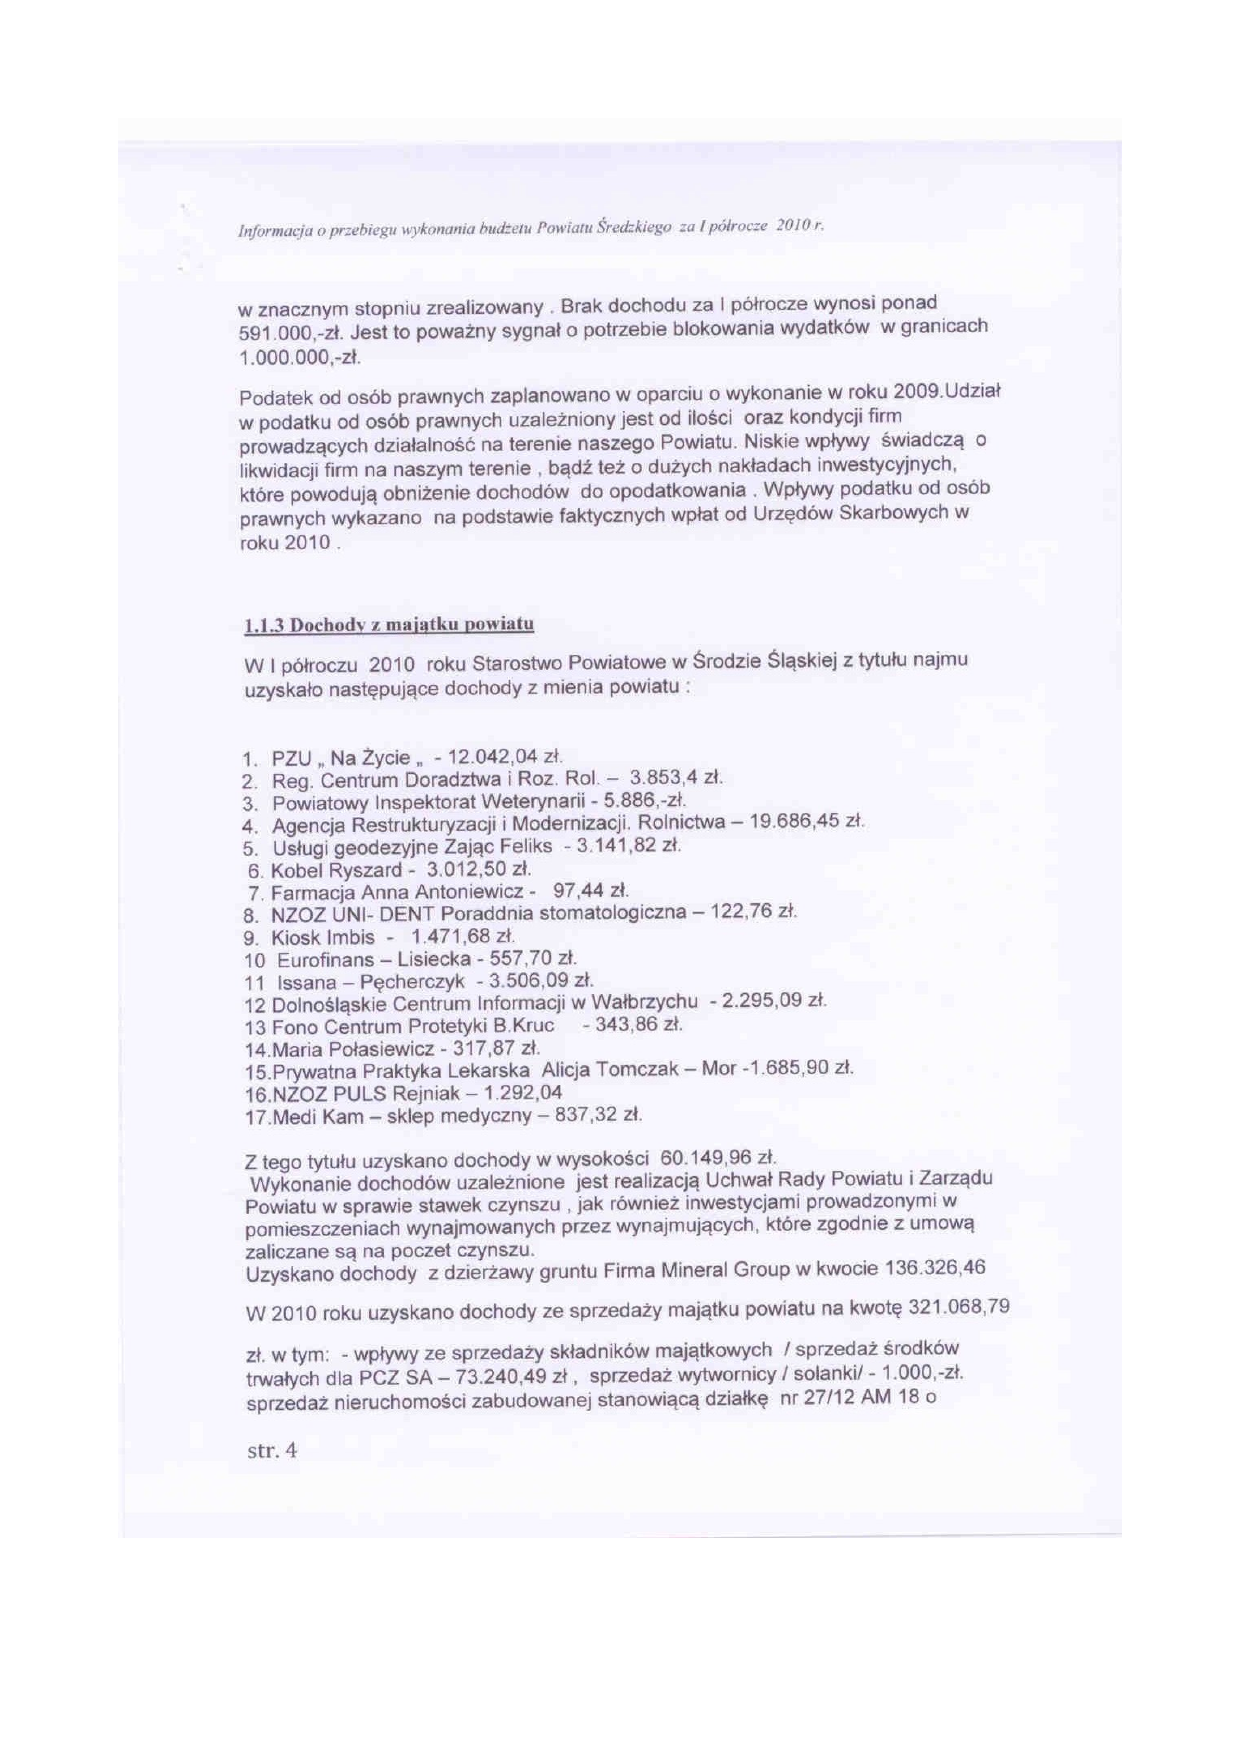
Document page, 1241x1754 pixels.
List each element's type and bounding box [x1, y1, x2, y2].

picture [118, 118, 1122, 1538]
